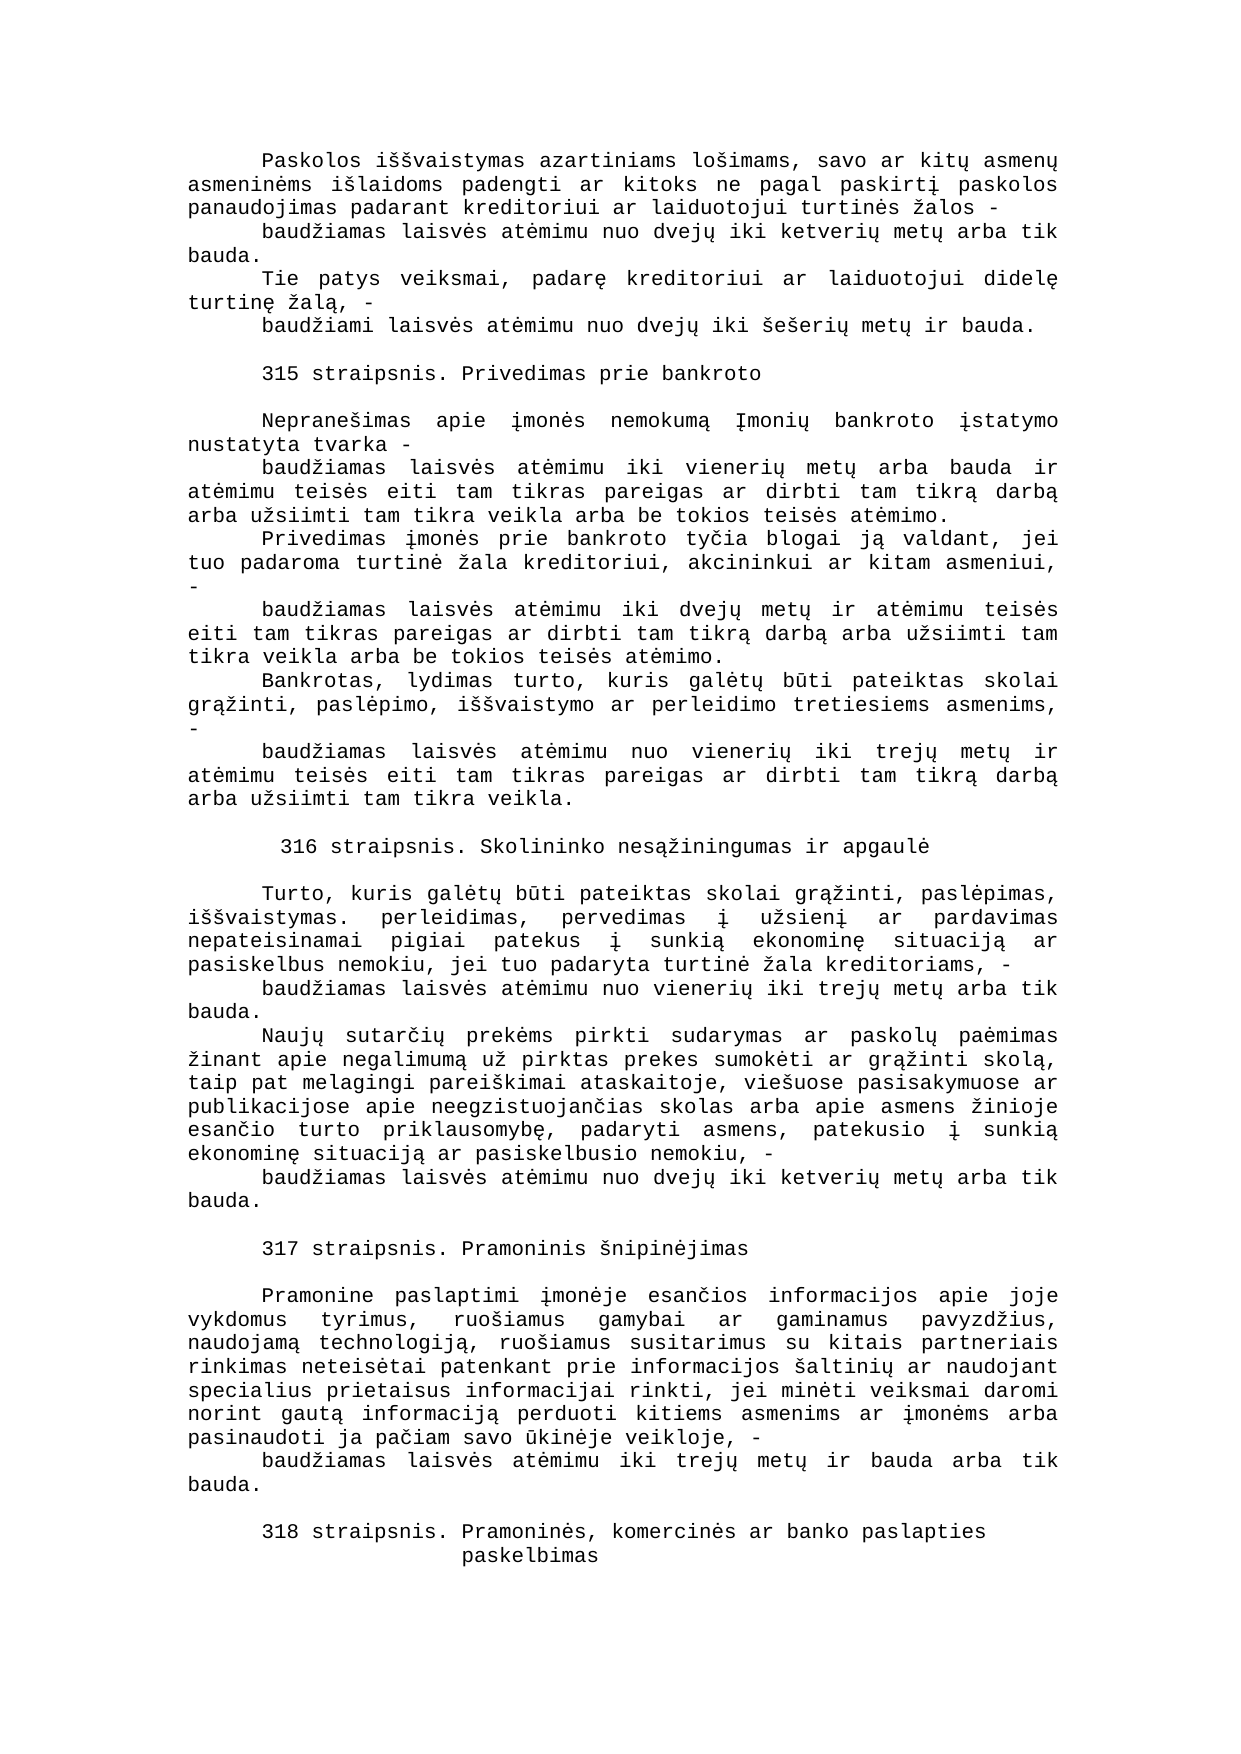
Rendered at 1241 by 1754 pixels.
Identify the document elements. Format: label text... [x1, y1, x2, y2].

text Bankrotas, lydimas turto, kuris galėtų būti pateiktas skolai grąžinti, paslėpimo, iššvaistymo ar perleidimo tretiesiems asmenims, - [187, 670, 1059, 741]
text 315 straipsnis. Privedimas prie bankroto [187, 363, 1059, 386]
text 318 straipsnis. Pramoninės, komercinės ar banko paslapties [187, 1521, 1059, 1545]
text 316 straipsnis. Skolininko nesąžiningumas ir apgaulė [206, 836, 1059, 859]
text paskelbimas [187, 1545, 1059, 1569]
text baudžiamas laisvės atėmimu iki trejų metų ir bauda arba tik bauda. [187, 1451, 1059, 1498]
text baudžiamas laisvės atėmimu nuo dvejų iki ketverių metų arba tik bauda. [187, 1167, 1059, 1214]
text baudžiamas laisvės atėmimu nuo dvejų iki ketverių metų arba tik bauda. [187, 221, 1059, 268]
text Tie patys veiksmai, padarę kreditoriui ar laiduotojui didelę turtinę žalą, - [187, 268, 1059, 316]
text baudžiami laisvės atėmimu nuo dvejų iki šešerių metų ir bauda. [187, 316, 1059, 339]
text Pramonine paslaptimi įmonėje esančios informacijos apie joje vykdomus tyrimus, ruošiamus gamybai ar gaminamus pavyzdžius, naudojamą technologiją, ruošiamus susitarimus su kitais partneriais rinkimas neteisėtai patenkant prie informacijos šaltinių ar naudojant specialius prietaisus informacijai rinkti, jei minėti veiksmai daromi norint gautą informaciją perduoti kitiems asmenims ar įmonėms arba pasinaudoti ja pačiam savo ūkinėje veikloje, - [187, 1285, 1059, 1451]
text baudžiamas laisvės atėmimu nuo vienerių iki trejų metų arba tik bauda. [187, 978, 1059, 1025]
text Privedimas įmonės prie bankroto tyčia blogai ją valdant, jei tuo padaroma turtinė žala kreditoriui, akcininkui ar kitam asmeniui, - [187, 528, 1059, 599]
text baudžiamas laisvės atėmimu iki dvejų metų ir atėmimu teisės eiti tam tikras pareigas ar dirbti tam tikrą darbą arba užsiimti tam tikra veikla arba be tokios teisės atėmimo. [187, 599, 1059, 670]
text 317 straipsnis. Pramoninis šnipinėjimas [207, 1238, 1059, 1261]
text baudžiamas laisvės atėmimu iki vienerių metų arba bauda ir atėmimu teisės eiti tam tikras pareigas ar dirbti tam tikrą darbą arba užsiimti tam tikra veikla arba be tokios teisės atėmimo. [187, 457, 1059, 528]
text baudžiamas laisvės atėmimu nuo vienerių iki trejų metų ir atėmimu teisės eiti tam tikras pareigas ar dirbti tam tikrą darbą arba užsiimti tam tikra veikla. [187, 741, 1059, 812]
text Paskolos iššvaistymas azartiniams lošimams, savo ar kitų asmenų asmeninėms išlaidoms padengti ar kitoks ne pagal paskirtį paskolos panaudojimas padarant kreditoriui ar laiduotojui turtinės žalos - [187, 150, 1059, 221]
text Turto, kuris galėtų būti pateiktas skolai grąžinti, paslėpimas, iššvaistymas. perleidimas, pervedimas į užsienį ar pardavimas nepateisinamai pigiai patekus į sunkią ekonominę situaciją ar pasiskelbus nemokiu, jei tuo padaryta turtinė žala kreditoriams, - [187, 883, 1059, 978]
text Naujų sutarčių prekėms pirkti sudarymas ar paskolų paėmimas žinant apie negalimumą už pirktas prekes sumokėti ar grąžinti skolą, taip pat melagingi pareiškimai ataskaitoje, viešuose pasisakymuose ar publikacijose apie neegzistuojančias skolas arba apie asmens žinioje esančio turto priklausomybę, padaryti asmens, patekusio į sunkią ekonominę situaciją ar pasiskelbusio nemokiu, - [187, 1025, 1059, 1167]
text Nepranešimas apie įmonės nemokumą Įmonių bankroto įstatymo nustatyta tvarka - [187, 410, 1059, 457]
